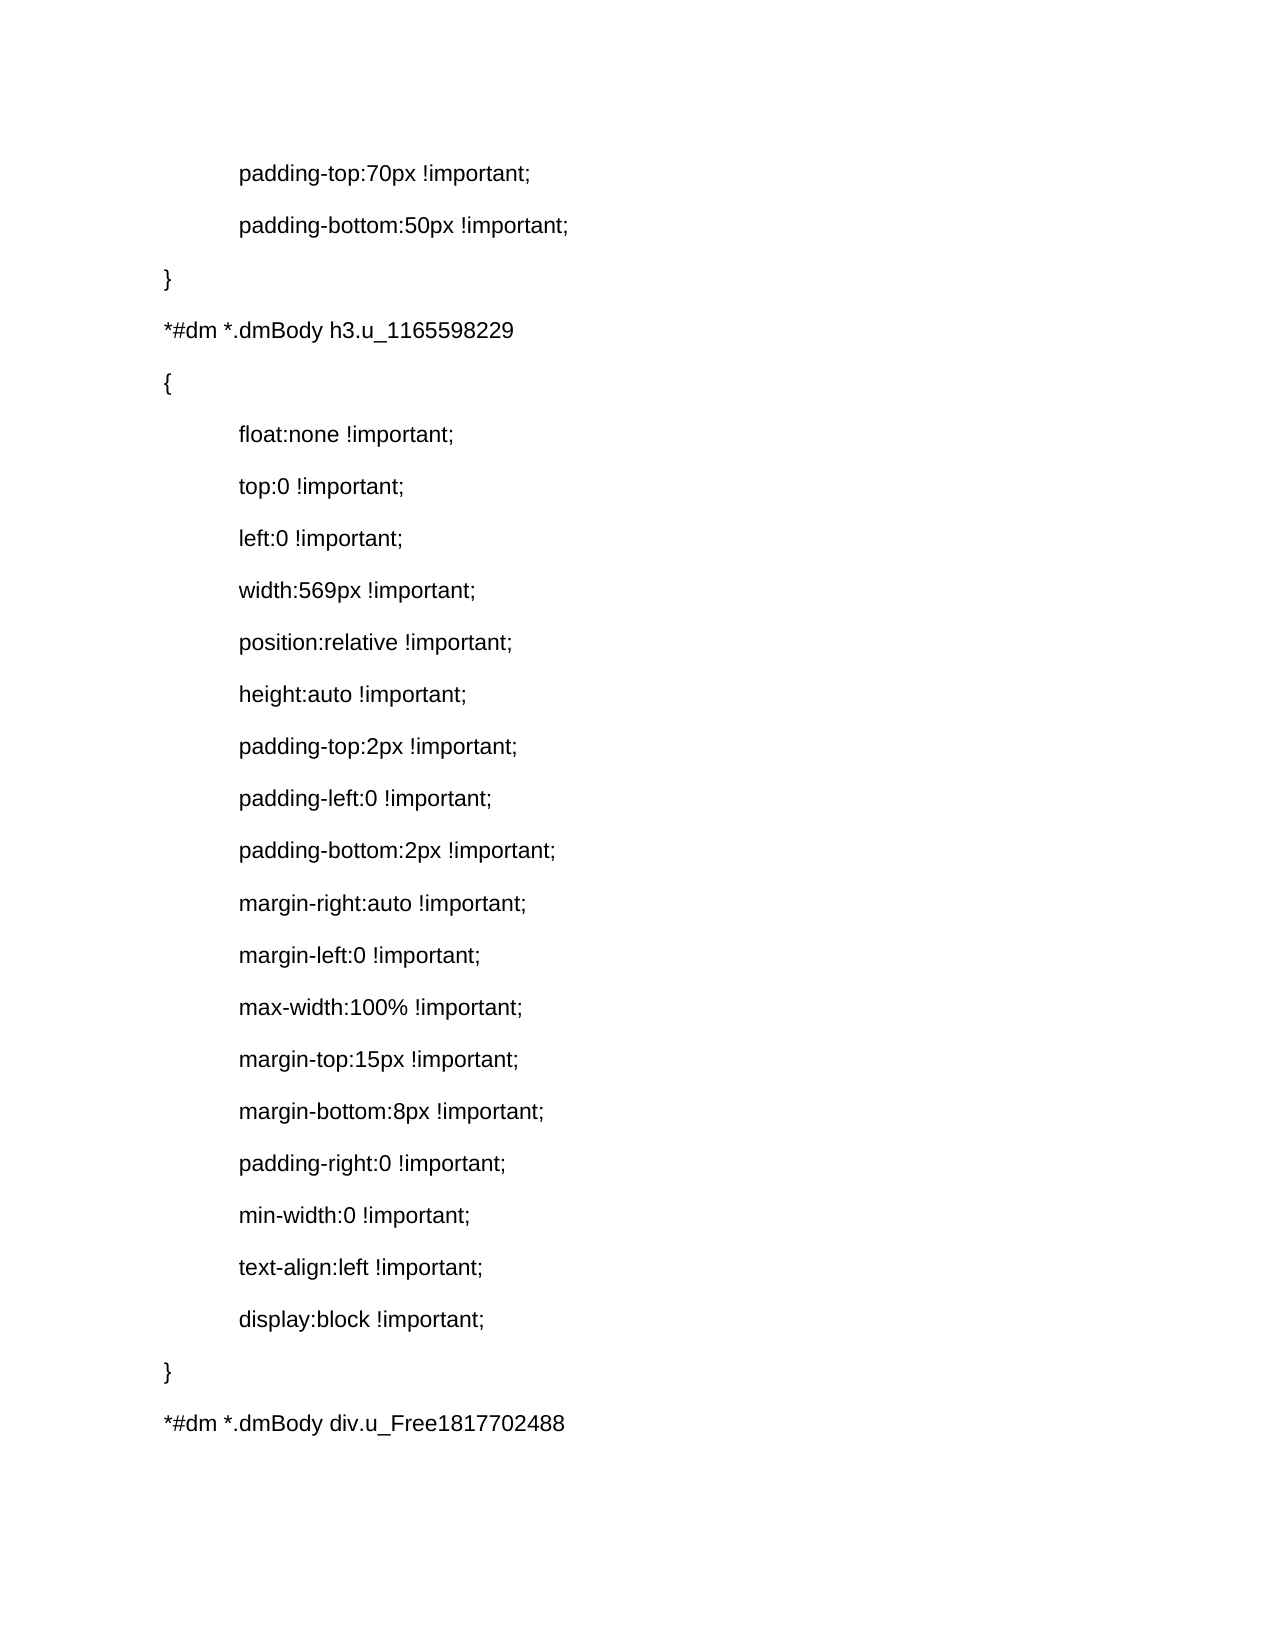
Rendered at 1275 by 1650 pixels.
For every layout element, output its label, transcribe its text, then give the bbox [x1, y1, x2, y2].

table_cell margin-bottom:8px !important; [153, 1088, 1125, 1139]
table_cell margin-left:0 !important; [153, 931, 1125, 983]
table_cell height:auto !important; [153, 671, 1125, 723]
table_cell padding-bottom:2px !important; [153, 827, 1125, 879]
table_cell float:none !important; [153, 410, 1125, 462]
table_cell max-width:100% !important; [153, 983, 1125, 1035]
table_cell text-align:left !important; [153, 1244, 1125, 1296]
table_cell } [153, 1348, 1125, 1400]
table_cell padding-right:0 !important; [153, 1140, 1125, 1192]
table_cell margin-top:15px !important; [153, 1035, 1125, 1087]
table_cell left:0 !important; [153, 515, 1125, 567]
table_cell padding-top:2px !important; [153, 723, 1125, 775]
table_cell min-width:0 !important; [153, 1192, 1125, 1244]
table_cell padding-bottom:50px !important; [153, 202, 1125, 254]
table_cell } [153, 254, 1125, 306]
table_cell { [153, 358, 1125, 410]
table_cell padding-top:70px !important; [153, 150, 1125, 202]
table_cell display:block !important; [153, 1296, 1125, 1348]
table_cell *#dm *.dmBody div.u_Free1817702488 [153, 1400, 1125, 1452]
table_cell top:0 !important; [153, 463, 1125, 514]
table_cell *#dm *.dmBody h3.u_1165598229 [153, 306, 1125, 358]
table_cell padding-left:0 !important; [153, 775, 1125, 827]
table_cell position:relative !important; [153, 619, 1125, 671]
table_cell width:569px !important; [153, 567, 1125, 619]
table_cell margin-right:auto !important; [153, 879, 1125, 931]
